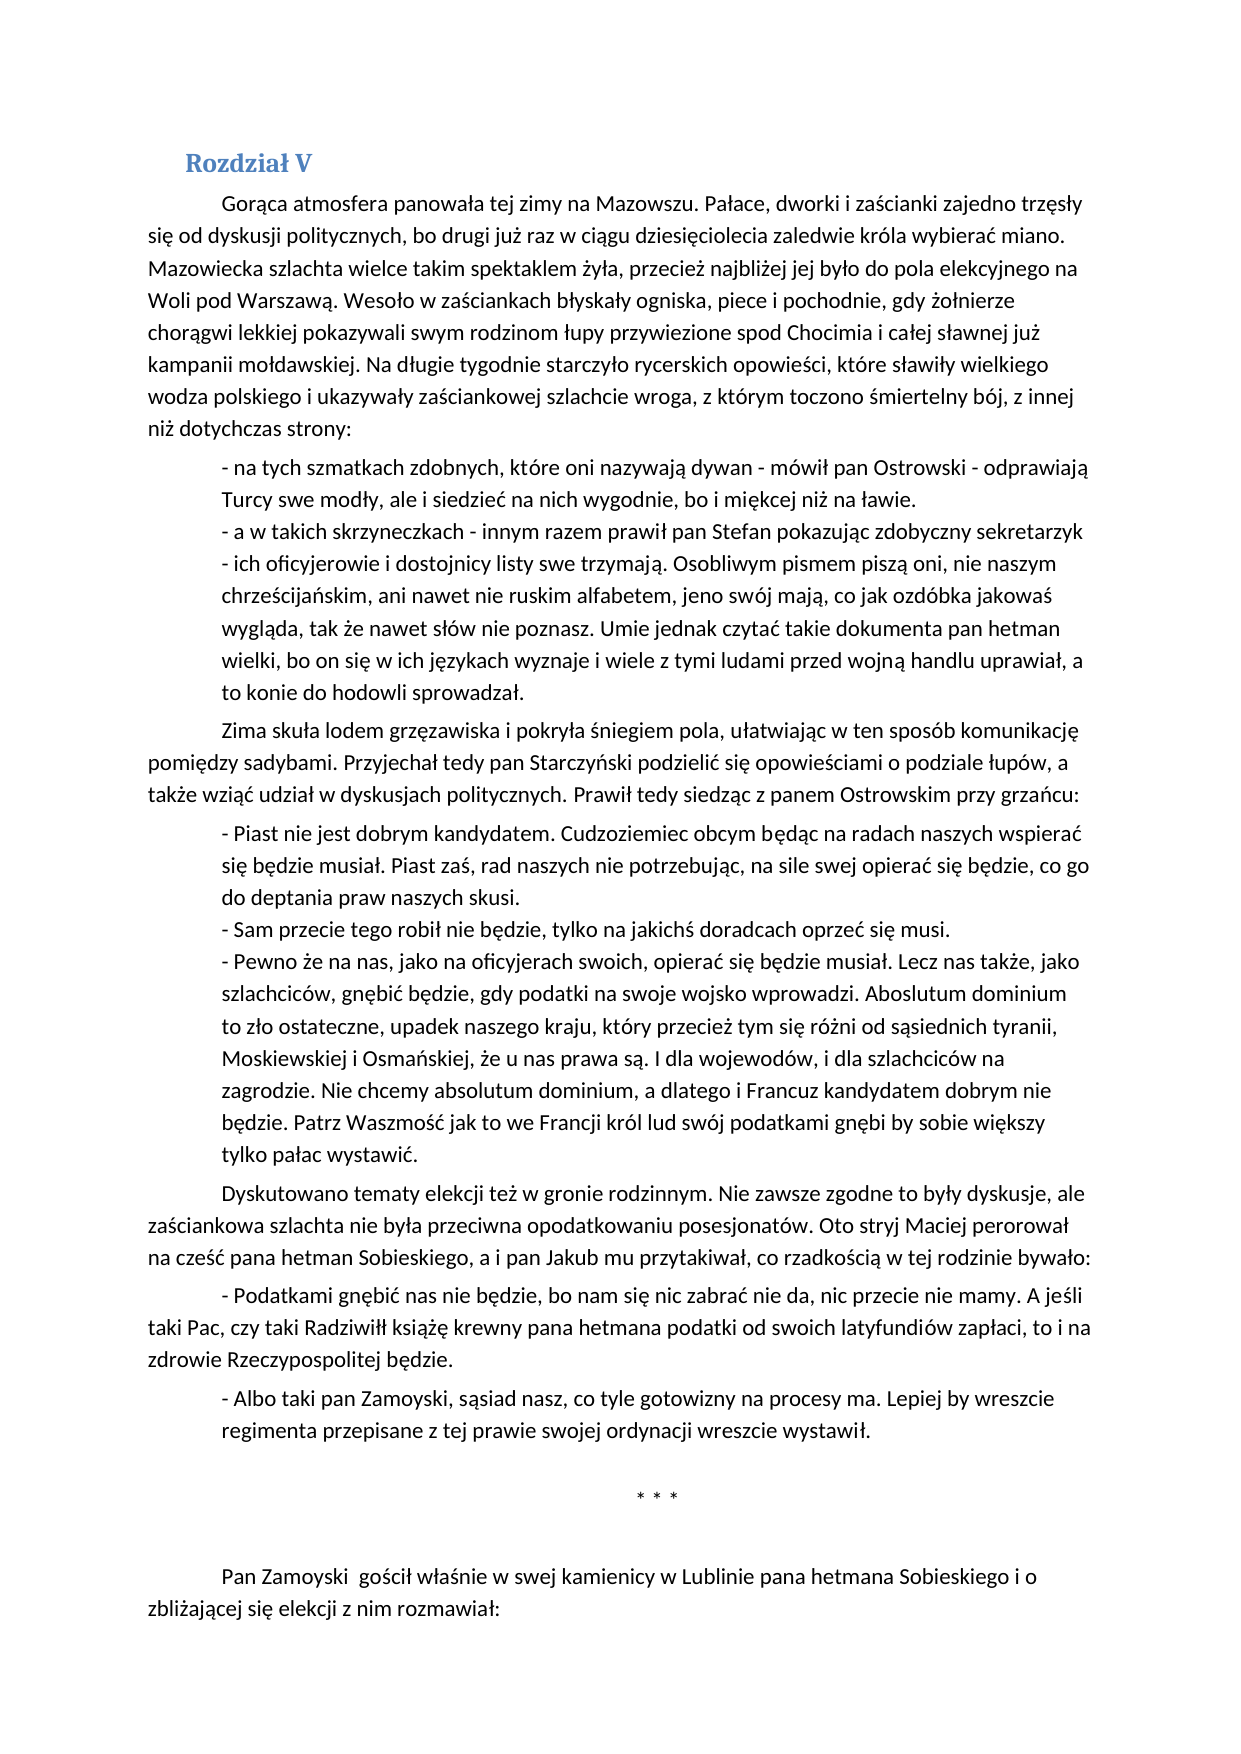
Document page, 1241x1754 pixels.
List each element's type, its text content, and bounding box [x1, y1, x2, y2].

text - na tych szmatkach zdobnych, które oni nazywają dywan - mówił pan Ostrowski - odprawiają Turcy swe modły, ale i siedzieć na nich wygodnie, bo i miękcej niż na ławie. [221, 453, 1093, 513]
text - Sam przecie tego robił nie będzie, tylko na jakichś doradcach oprzeć się musi. [221, 915, 1093, 943]
text - a w takich skrzyneczkach - innym razem prawił pan Stefan pokazując zdobyczny sekretarzyk - ich oficyjerowie i dostojnicy listy swe trzymają. Osobliwym pismem piszą oni, nie naszym chrześcijańskim, ani nawet nie ruskim alfabetem, jeno swój mają, co jak ozdóbka jakowaś wygląda, tak że nawet słów nie poznasz. Umie jednak czytać takie dokumenta pan hetman wielki, bo on się w ich językach wyznaje i wiele z tymi ludami przed wojną handlu uprawiał, a to konie do hodowli sprowadzał. [221, 517, 1093, 706]
text * * * [148, 1486, 1093, 1514]
text - Piast nie jest dobrym kandydatem. Cudzoziemiec obcym będąc na radach naszych wspierać się będzie musiał. Piast zaś, rad naszych nie potrzebując, na sile swej opierać się będzie, co go do deptania praw naszych skusi. [221, 819, 1093, 911]
text - Pewno że na nas, jako na oficyjerach swoich, opierać się będzie musiał. Lecz nas także, jako szlachciców, gnębić będzie, gdy podatki na swoje wojsko wprowadzi. Aboslutum dominium to zło ostateczne, upadek naszego kraju, który przecież tym się różni od sąsiednich tyranii, Moskiewskiej i Osmańskiej, że u nas prawa są. I dla wojewodów, i dla szlachciców na zagrodzie. Nie chcemy absolutum dominium, a dlatego i Francuz kandydatem dobrym nie będzie. Patrz Waszmość jak to we Francji król lud swój podatkami gnębi by sobie większy tylko pałac wystawić. [221, 947, 1093, 1168]
text Dyskutowano tematy elekcji też w gronie rodzinnym. Nie zawsze zgodne to były dyskusje, ale zaściankowa szlachta nie była przeciwna opodatkowaniu posesjonatów. Oto stryj Maciej perorował na cześć pana hetman Sobieskiego, a i pan Jakub mu przytakiwał, co rzadkością w tej rodzinie bywało: [148, 1179, 1093, 1271]
text Gorąca atmosfera panowała tej zimy na Mazowszu. Pałace, dworki i zaścianki zajedno trzęsły się od dyskusji politycznych, bo drugi już raz w ciągu dziesięciolecia zaledwie króla wybierać miano. Mazowiecka szlachta wielce takim spektaklem żyła, przecież najbliżej jej było do pola elekcyjnego na Woli pod Warszawą. Wesoło w zaściankach błyskały ogniska, piece i pochodnie, gdy żołnierze chorągwi lekkiej pokazywali swym rodzinom łupy przywiezione spod Chocimia i całej sławnej już kampanii mołdawskiej. Na długie tygodnie starczyło rycerskich opowieści, które sławiły wielkiego wodza polskiego i ukazywały zaściankowej szlachcie wroga, z którym toczono śmiertelny bój, z innej niż dotychczas strony: [148, 189, 1093, 443]
text Zima skuła lodem grzęzawiska i pokryła śniegiem pola, ułatwiając w ten sposób komunikację pomiędzy sadybami. Przyjechał tedy pan Starczyński podzielić się opowieściami o podziale łupów, a także wziąć udział w dyskusjach politycznych. Prawił tedy siedząc z panem Ostrowskim przy grzańcu: [148, 716, 1093, 808]
text Pan Zamoyski gościł właśnie w swej kamienicy w Lublinie pana hetmana Sobieskiego i o zbliżającej się elekcji z nim rozmawiał: [148, 1562, 1093, 1623]
text - Albo taki pan Zamoyski, sąsiad nasz, co tyle gotowizny na procesy ma. Lepiej by wreszcie regimenta przepisane z tej prawie swojej ordynacji wreszcie wystawił. [221, 1384, 1093, 1444]
text - Podatkami gnębić nas nie będzie, bo nam się nic zabrać nie da, nic przecie nie mamy. A jeśli taki Pac, czy taki Radziwiłł książę krewny pana hetmana podatki od swoich latyfundiów zapłaci, to i na zdrowie Rzeczypospolitej będzie. [148, 1281, 1093, 1373]
